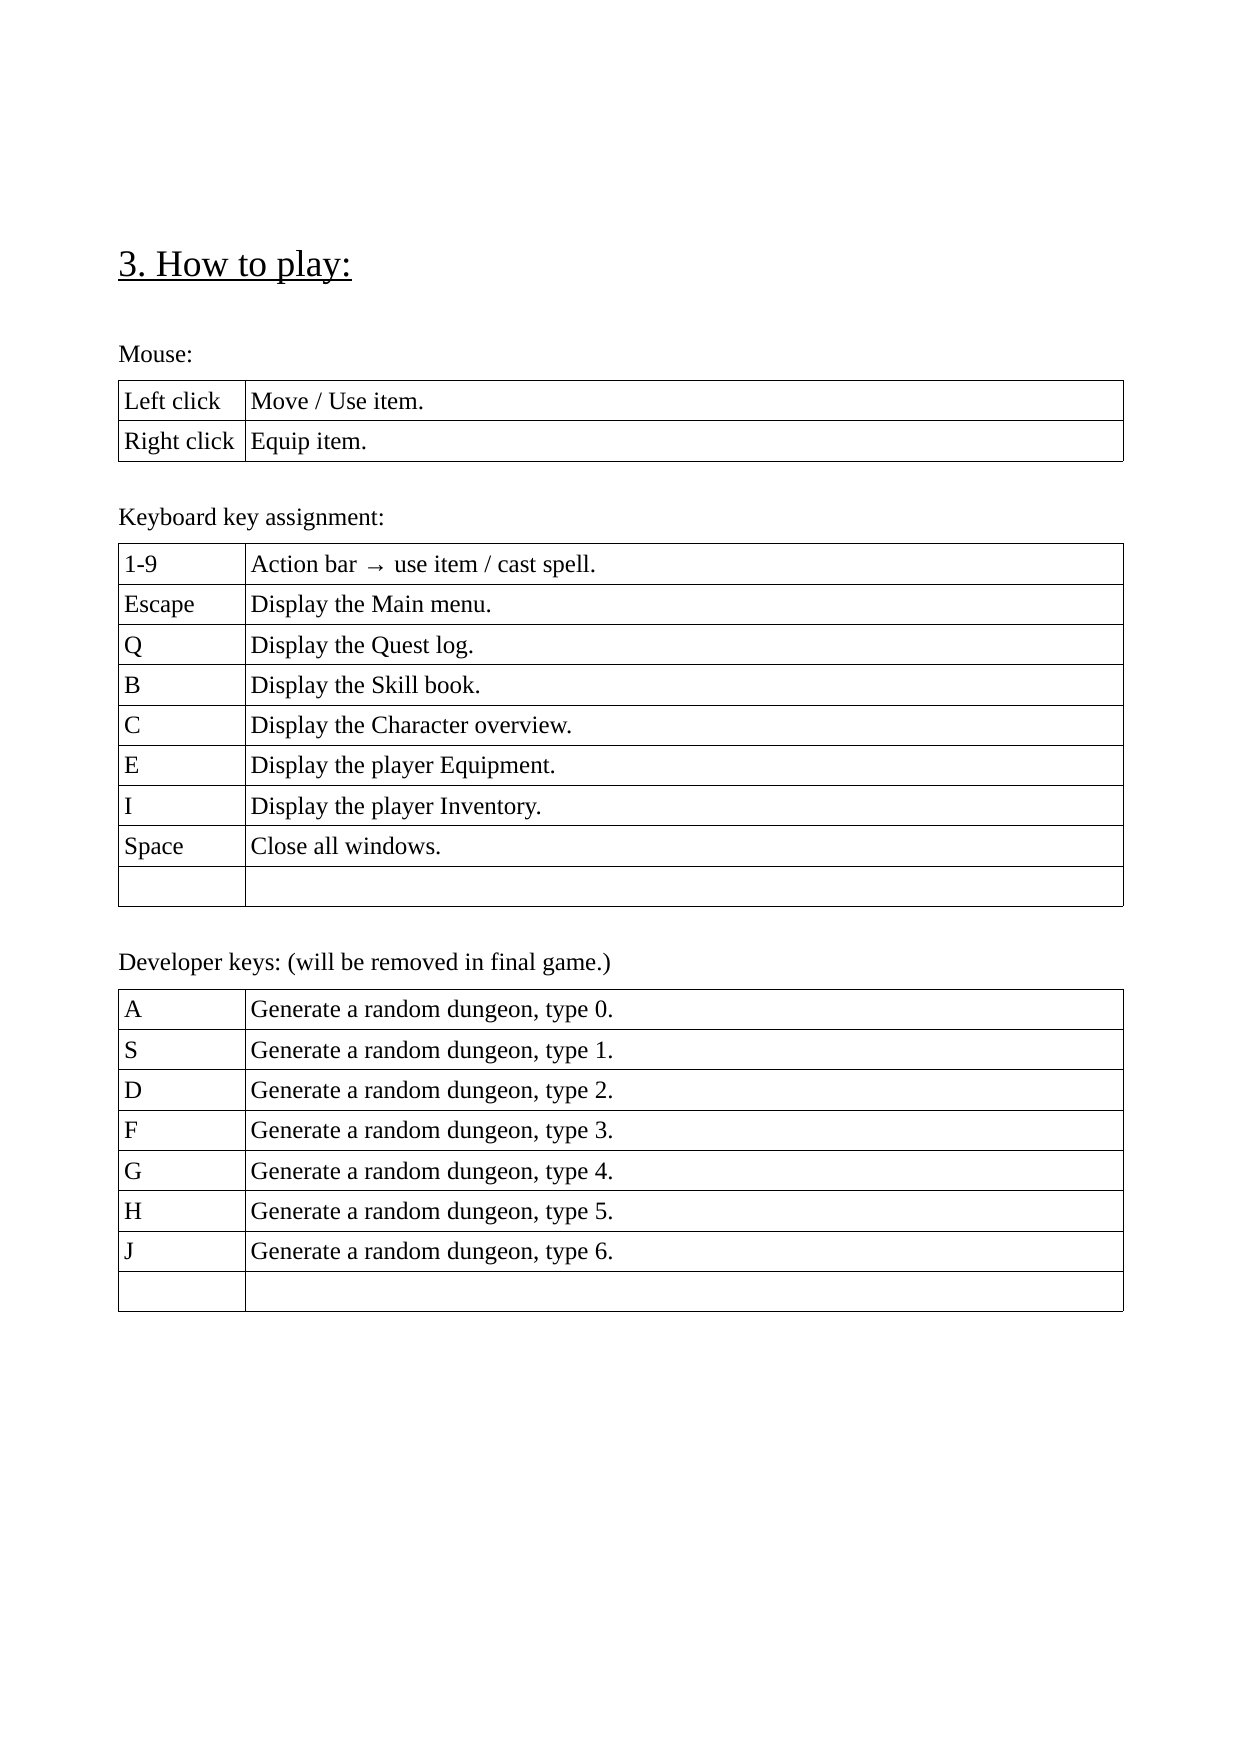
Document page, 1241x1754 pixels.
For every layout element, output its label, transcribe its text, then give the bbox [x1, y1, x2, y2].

table_cell Equip item. [246, 421, 1123, 461]
text Keyboard key assignment: [118, 502, 1122, 531]
table_cell F [119, 1111, 245, 1150]
table_header Move / Use item. [246, 381, 1123, 420]
table_cell Generate a random dungeon, type 4. [246, 1151, 1123, 1190]
table_cell [119, 1272, 245, 1311]
table_header Generate a random dungeon, type 0. [246, 990, 1123, 1029]
table_cell H [119, 1191, 245, 1231]
table_cell Display the Quest log. [246, 625, 1123, 664]
table_cell S [119, 1030, 245, 1069]
table_cell Display the Character overview. [246, 706, 1123, 745]
table_header A [119, 990, 245, 1029]
table_header Left click [119, 381, 245, 420]
text Mouse: [118, 339, 1122, 367]
text Developer keys: (will be removed in final game.) [118, 947, 1122, 976]
table_cell Display the player Equipment. [246, 746, 1123, 785]
table_header Action bar → use item / cast spell. [246, 544, 1123, 583]
table_cell E [119, 746, 245, 785]
table_cell Close all windows. [246, 826, 1123, 866]
table_cell Space [119, 826, 245, 866]
table_cell Generate a random dungeon, type 6. [246, 1232, 1123, 1271]
table_cell J [119, 1232, 245, 1271]
table_cell B [119, 665, 245, 704]
table_cell Right click [119, 421, 245, 461]
table_cell Display the player Inventory. [246, 786, 1123, 825]
table_cell Escape [119, 585, 245, 624]
table_cell Q [119, 625, 245, 664]
table_cell Generate a random dungeon, type 1. [246, 1030, 1123, 1069]
table_cell Generate a random dungeon, type 5. [246, 1191, 1123, 1231]
table_cell Display the Skill book. [246, 665, 1123, 704]
table_cell [246, 867, 1123, 906]
text 3. How to play: [118, 242, 1122, 285]
table_cell C [119, 706, 245, 745]
table_cell G [119, 1151, 245, 1190]
table_cell Display the Main menu. [246, 585, 1123, 624]
table_cell [246, 1272, 1123, 1311]
table_cell Generate a random dungeon, type 3. [246, 1111, 1123, 1150]
table_cell [119, 867, 245, 906]
table_cell I [119, 786, 245, 825]
table_header 1-9 [119, 544, 245, 583]
table_cell D [119, 1070, 245, 1109]
table_cell Generate a random dungeon, type 2. [246, 1070, 1123, 1109]
